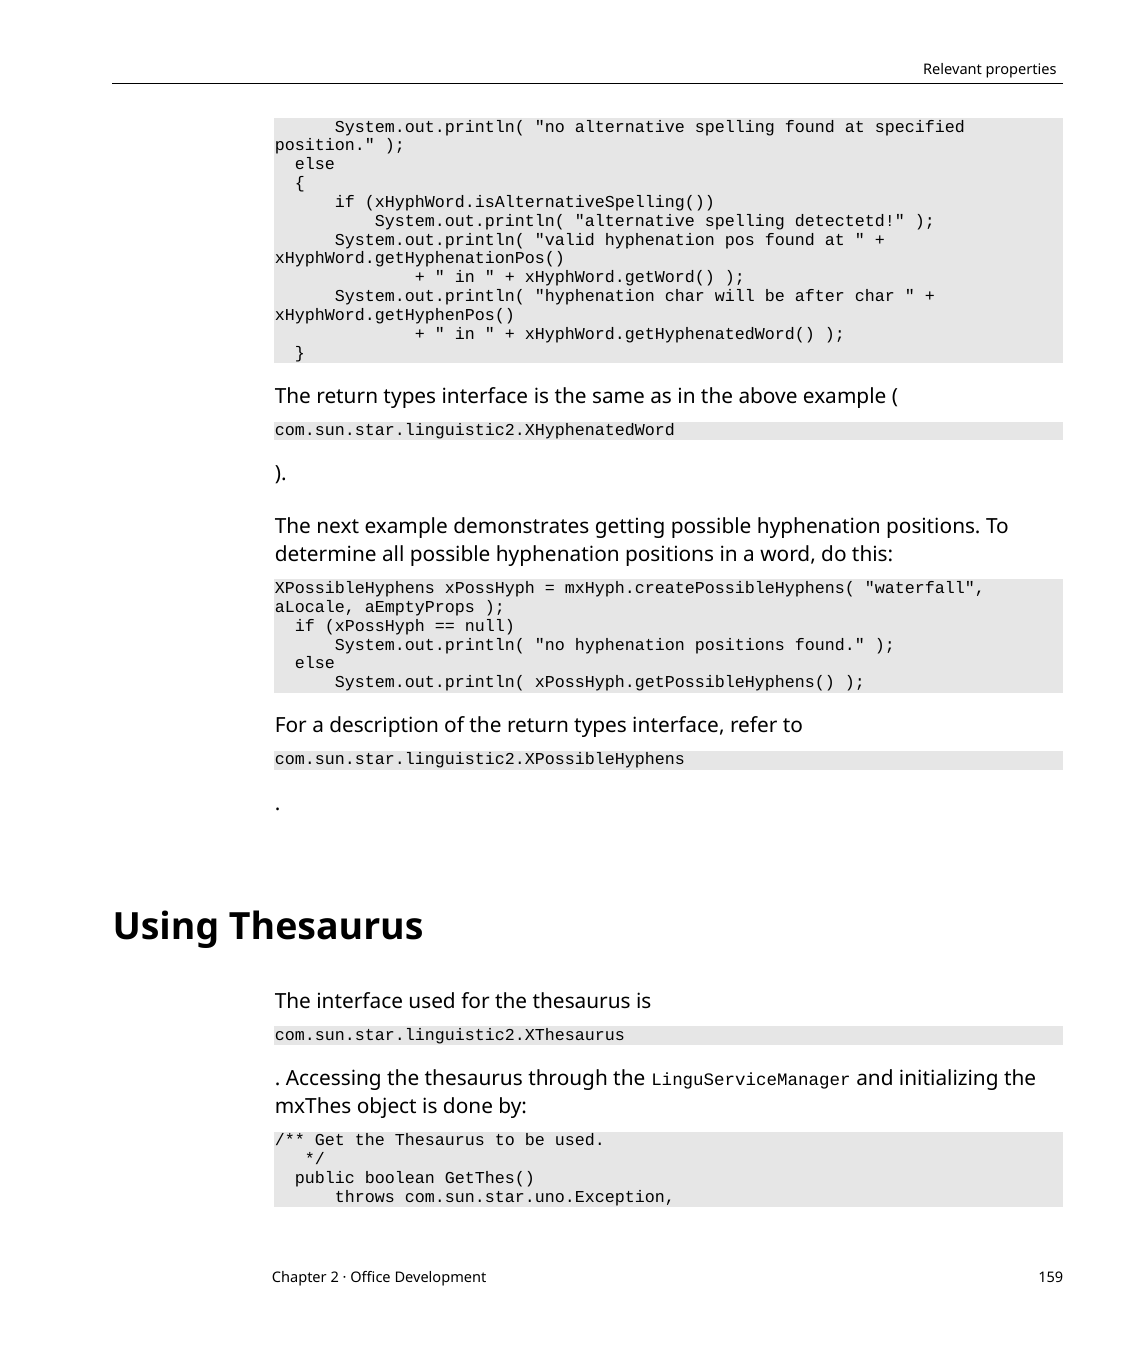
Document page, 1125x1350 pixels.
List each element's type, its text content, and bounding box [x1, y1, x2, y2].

text /** Get the Thesaurus to be used. */ public boolean GetThes() throws com.sun.star.uno.Exception, [274, 1132, 1063, 1207]
text . Accessing the thesaurus through the LinguServiceManager and initializing the mxThes object is done by: [274, 1063, 1063, 1120]
text com.sun.star.linguistic2.XHyphenatedWord [274, 422, 1063, 440]
text The return types interface is the same as in the above example ( [274, 381, 1063, 409]
text System.out.println( "no alternative spelling found at specified position." ); else { if (xHyphWord.isAlternativeSpelling()) System.out.println( "alternative spelling detectetd!" ); System.out.println( "valid hyphenation pos found at " + xHyphWord.getHyphenationPos() + " in " + xHyphWord.getWord() ); System.out.println( "hyphenation char will be after char " + xHyphWord.getHyphenPos() + " in " + xHyphWord.getHyphenatedWord() ); } [274, 118, 1063, 363]
text ). [274, 458, 1063, 487]
text . [274, 788, 1063, 816]
text The interface used for the thesaurus is [274, 986, 1063, 1014]
text com.sun.star.linguistic2.XPossibleHyphens [274, 751, 1063, 770]
text com.sun.star.linguistic2.XThesaurus [274, 1026, 1063, 1045]
subtitle Using Thesaurus [112, 899, 1063, 950]
text XPossibleHyphens xPossHyph = mxHyph.createPossibleHyphens( "waterfall", aLocale, aEmptyProps ); if (xPossHyph == null) System.out.println( "no hyphenation positions found." ); else System.out.println( xPossHyph.getPossibleHyphens() ); [274, 579, 1063, 693]
text The next example demonstrates getting possible hyphenation positions. To determine all possible hyphenation positions in a word, do this: [274, 511, 1063, 568]
text For a description of the return types interface, refer to [274, 711, 1063, 739]
